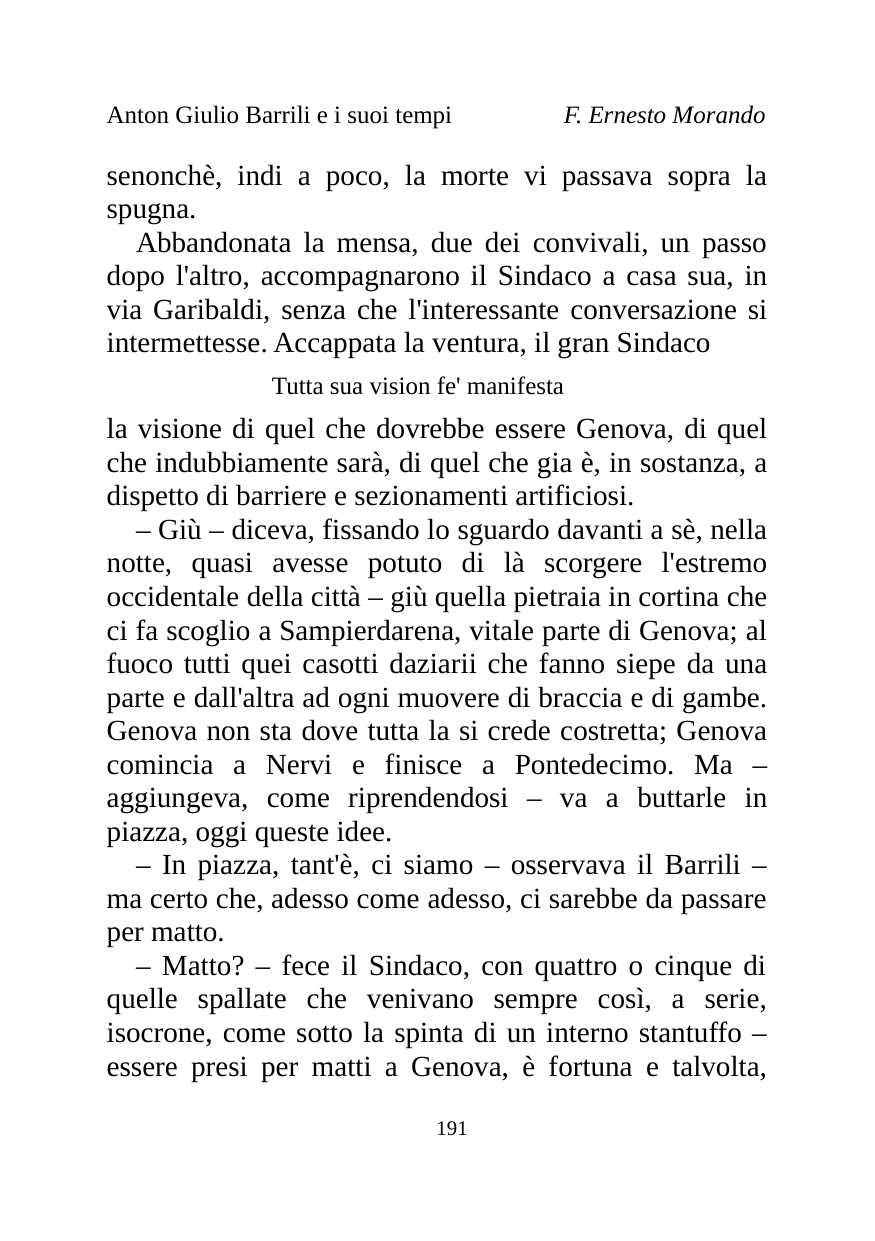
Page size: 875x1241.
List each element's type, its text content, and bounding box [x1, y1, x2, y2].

text – Giù – diceva, fissando lo sguardo davanti a sè, nella notte, quasi avesse potuto di là scorgere l'estremo occidentale della città – giù quella pietraia in cortina che ci fa scoglio a Sampierdarena, vitale parte di Genova; al fuoco tutti quei casotti daziarii che fanno siepe da una parte e dall'altra ad ogni muovere di braccia e di gambe. Genova non sta dove tutta la si crede costretta; Genova comincia a Nervi e finisce a Pontedecimo. Ma – aggiungeva, come riprendendosi – va a buttarle in piazza, oggi queste idee. [106, 512, 768, 847]
text Abbandonata la mensa, due dei convivali, un passo dopo l'altro, accompagnarono il Sindaco a casa sua, in via Garibaldi, senza che l'interessante conversazione si intermettesse. Accappata la ventura, il gran Sindaco [106, 225, 768, 359]
text – In piazza, tant'è, ci siamo – osservava il Barrili – ma certo che, adesso come adesso, ci sarebbe da passare per matto. [106, 847, 768, 948]
text senonchè, indi a poco, la morte vi passava sopra la spugna. [106, 158, 768, 225]
text – Matto? – fece il Sindaco, con quattro o cinque di quelle spallate che venivano sempre così, a serie, isocrone, come sotto la spinta di un interno stantuffo – essere presi per matti a Genova, è fortuna e talvolta, [106, 948, 768, 1082]
text Tutta sua vision fe' manifesta [272, 371, 768, 400]
text la visione di quel che dovrebbe essere Genova, di quel che indubbiamente sarà, di quel che gia è, in sostanza, a dispetto di barriere e sezionamenti artificiosi. [106, 411, 768, 512]
